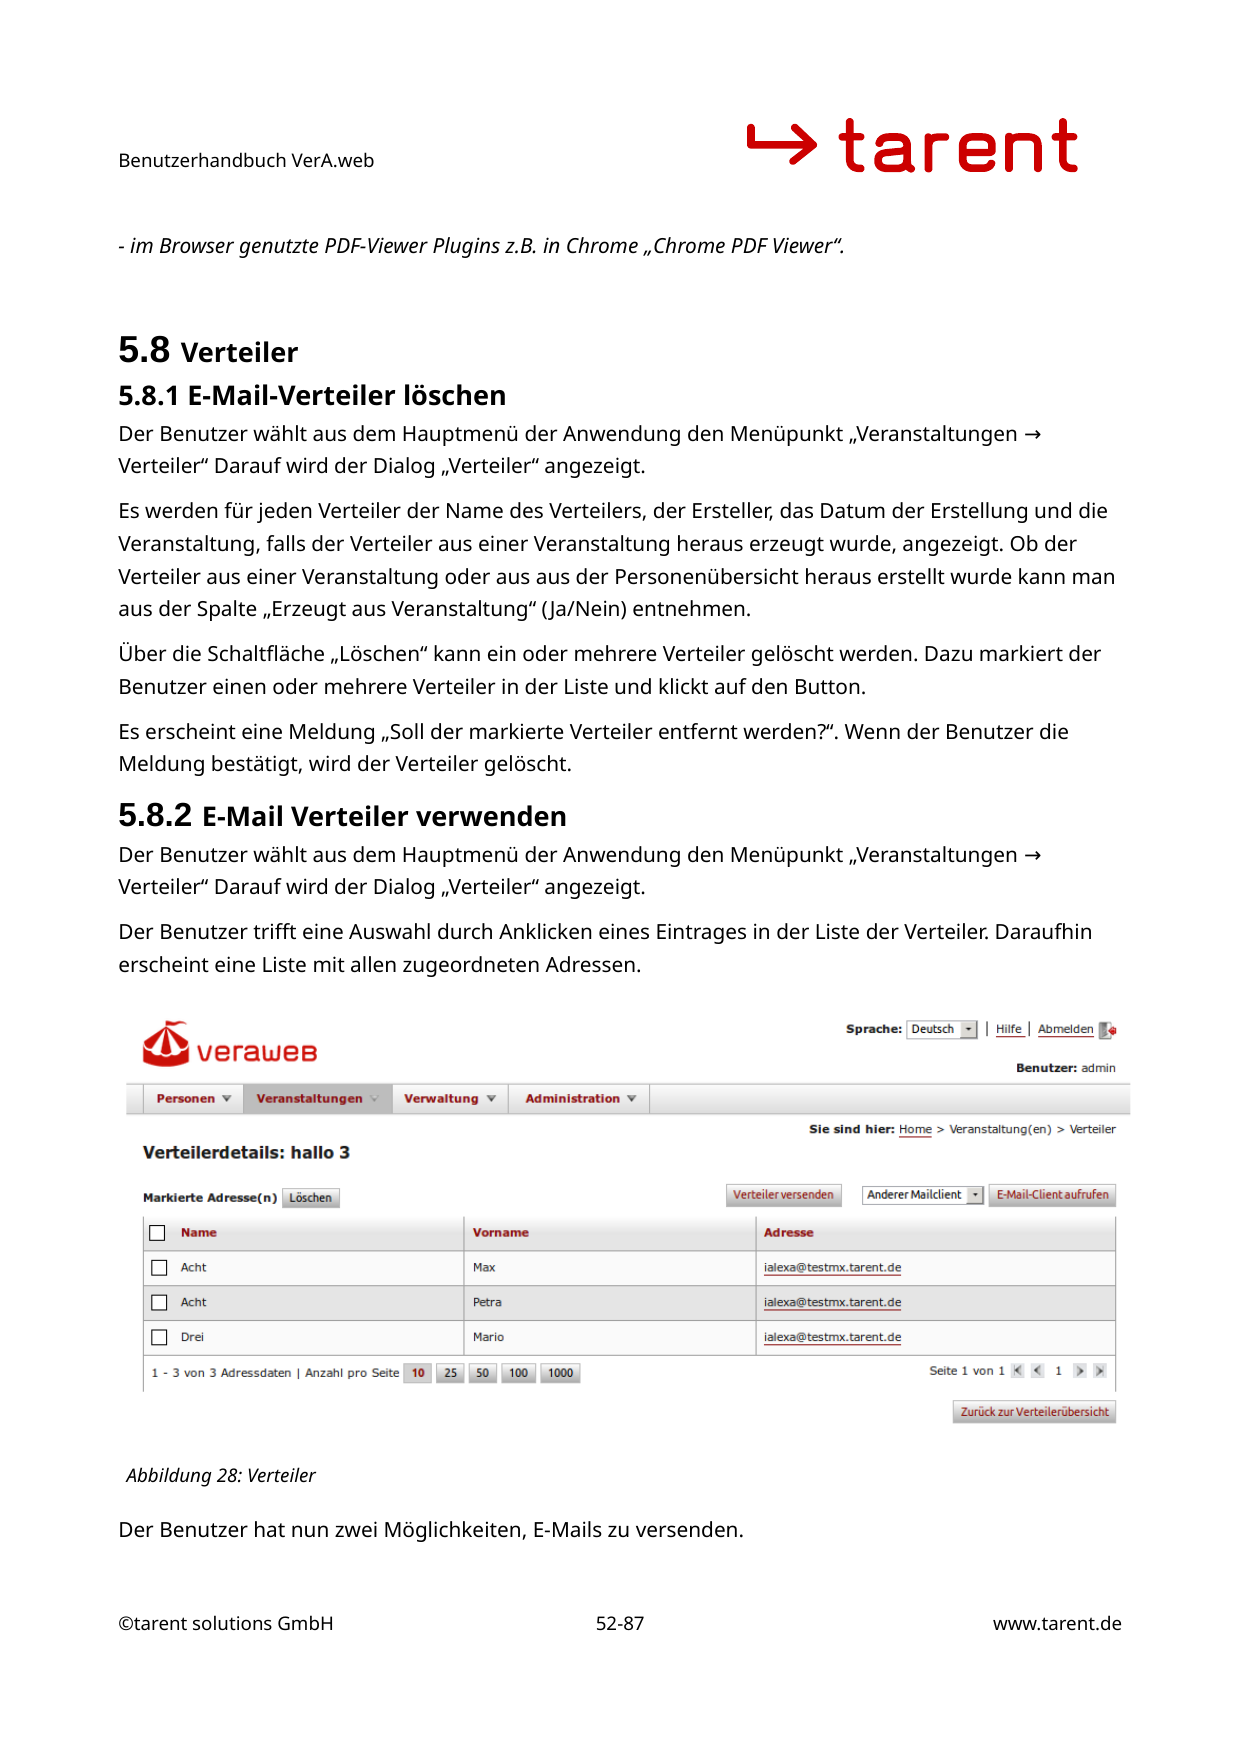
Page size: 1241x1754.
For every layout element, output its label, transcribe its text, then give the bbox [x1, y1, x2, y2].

text - im Browser genutzte PDF-Viewer Plugins z.B. in Chrome „Chrome PDF Viewer“. [118, 232, 1122, 260]
text Der Benutzer trifft eine Auswahl durch Anklicken eines Eintrages in der Liste der Verteiler. Daraufhin erscheint eine Liste mit allen zugeordneten Adressen. [118, 917, 1122, 978]
subtitle Verteiler [118, 327, 1122, 370]
picture [126, 1013, 1131, 1435]
text Der Benutzer wählt aus dem Hauptmenü der Anwendung den Menüpunkt „Veranstaltungen → Verteiler“ Darauf wird der Dialog „Verteiler“ angezeigt. [118, 840, 1122, 901]
text Abbildung 28: Verteiler [126, 1435, 1131, 1488]
text Es werden für jeden Verteiler der Name des Verteilers, der Ersteller, das Datum der Erstellung und die Veranstaltung, falls der Verteiler aus einer Veranstaltung heraus erzeugt wurde, angezeigt. Ob der Verteiler aus einer Veranstaltung oder aus aus der Personenübersicht heraus erstellt wurde kann man aus der Spalte „Erzeugt aus Veranstaltung“ (Ja/Nein) entnehmen. [118, 497, 1122, 623]
subtitle E-Mail Verteiler verwenden [118, 794, 1122, 834]
text Der Benutzer wählt aus dem Hauptmenü der Anwendung den Menüpunkt „Veranstaltungen → Verteiler“ Darauf wird der Dialog „Verteiler“ angezeigt. [118, 419, 1122, 480]
subtitle E-Mail-Verteiler löschen [118, 377, 1122, 413]
text Über die Schaltfläche „Löschen“ kann ein oder mehrere Verteiler gelöscht werden. Dazu markiert der Benutzer einen oder mehrere Verteiler in der Liste und klickt auf den Button. [118, 639, 1122, 700]
text Der Benutzer hat nun zwei Möglichkeiten, E-Mails zu versenden. [118, 995, 1131, 1544]
text Es erscheint eine Meldung „Soll der markierte Verteiler entfernt werden?“. Wenn der Benutzer die Meldung bestätigt, wird der Verteiler gelöscht. [118, 717, 1122, 778]
